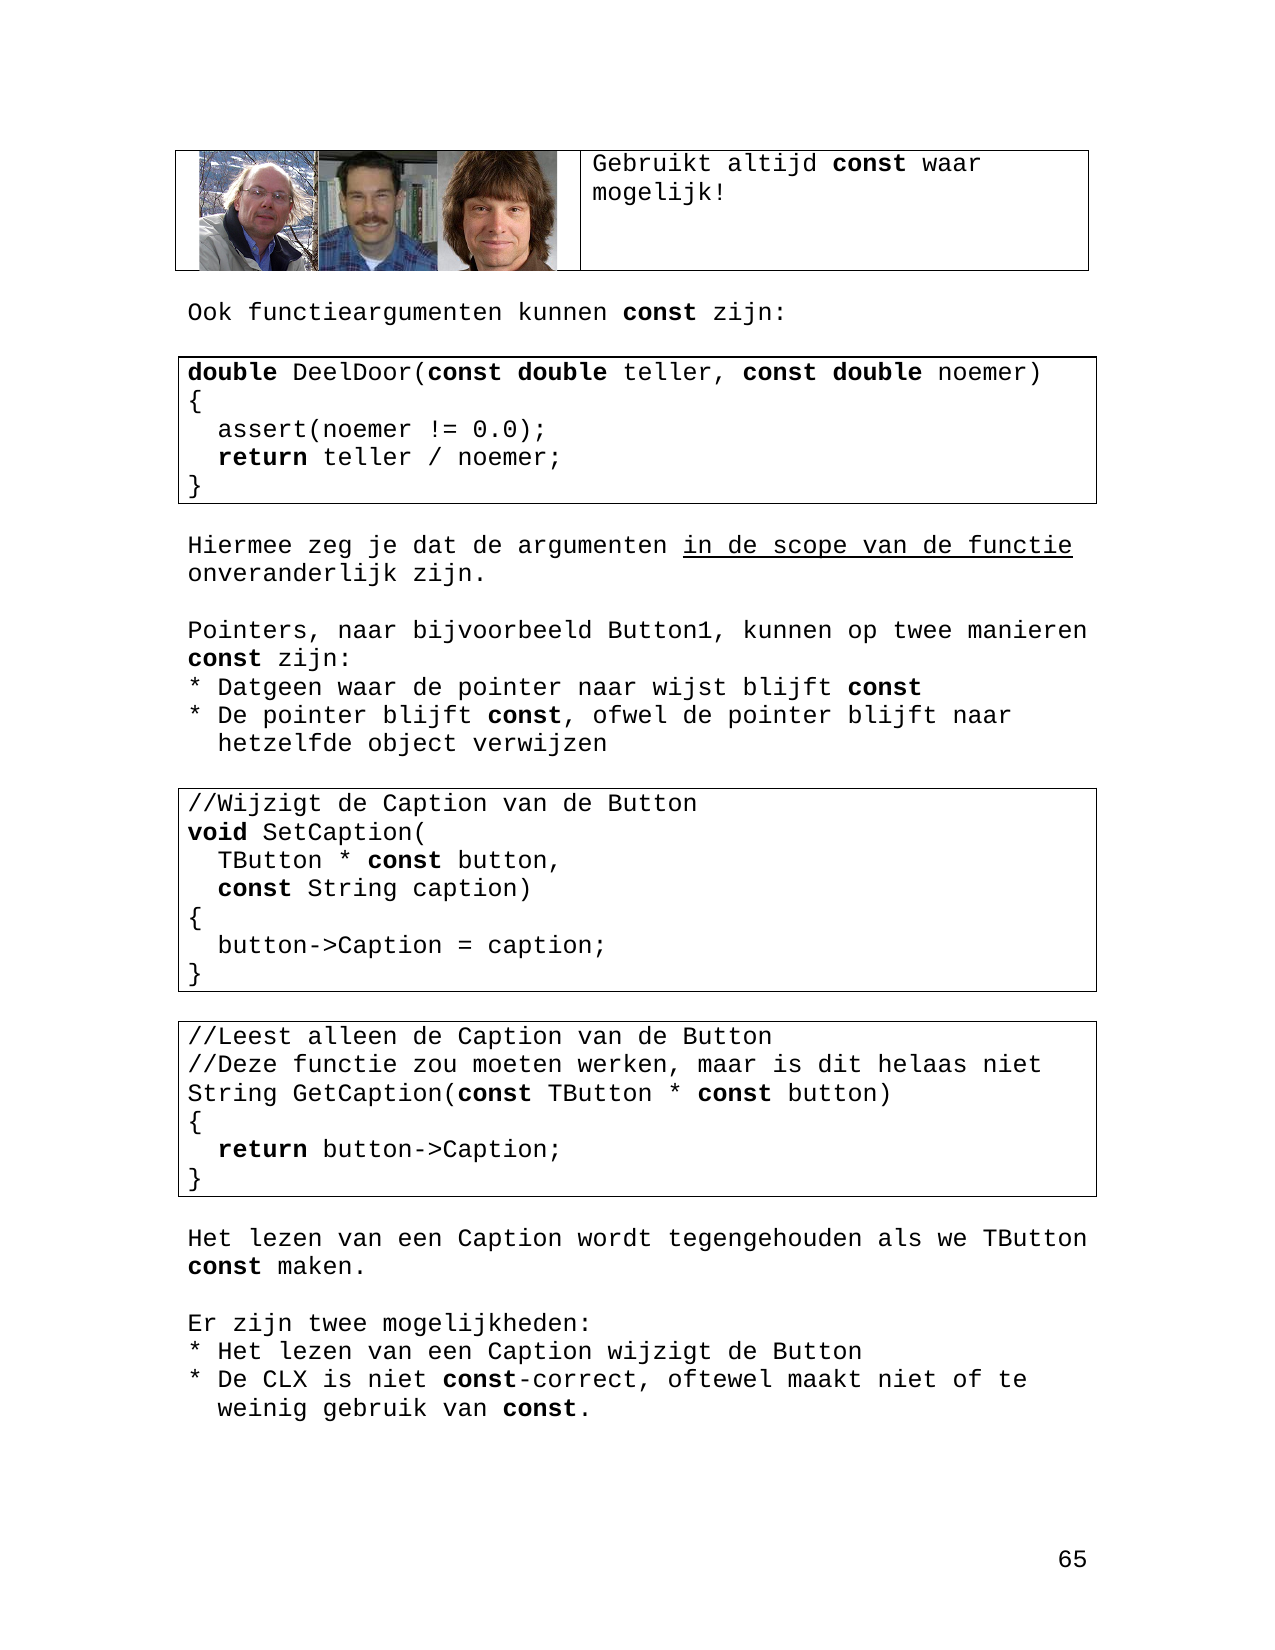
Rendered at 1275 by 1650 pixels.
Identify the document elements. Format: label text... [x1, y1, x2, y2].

text * De pointer blijft const, ofwel de pointer blijft naar [187, 703, 1087, 731]
text assert(noemer != 0.0); [187, 416, 1087, 444]
text * Datgeen waar de pointer naar wijst blijft const [187, 674, 1087, 703]
text return teller / noemer; [187, 444, 1087, 470]
text //Deze functie zou moeten werken, maar is dit helaas niet [187, 1052, 1087, 1080]
text } [179, 1162, 1096, 1196]
text weinig gebruik van const. [187, 1395, 1087, 1423]
text String GetCaption(const TButton * const button) [187, 1080, 1087, 1109]
table_header [176, 151, 199, 270]
text Ook functieargumenten kunnen const zijn: [187, 300, 1087, 328]
text const String caption) [187, 876, 1087, 904]
text Hiermee zeg je dat de argumenten in de scope van de functie onveranderlijk zijn. [187, 533, 1087, 589]
text hetzelfde object verwijzen [187, 731, 1087, 759]
text * De CLX is niet const-correct, oftewel maakt niet of te [187, 1367, 1087, 1395]
text return button->Caption; [187, 1137, 1087, 1162]
table_header [558, 151, 580, 270]
text Er zijn twee mogelijkheden: [187, 1310, 1087, 1338]
text { [187, 904, 1087, 932]
text { [187, 388, 1087, 416]
text * Het lezen van een Caption wijzigt de Button [187, 1338, 1087, 1367]
text } [179, 958, 1096, 991]
text //Wijzigt de Caption van de Button [179, 789, 1096, 819]
text //Leest alleen de Caption van de Button [179, 1022, 1096, 1052]
picture [199, 151, 558, 271]
text TButton * const button, [187, 847, 1087, 876]
text } [179, 470, 1096, 503]
text button->Caption = caption; [187, 932, 1087, 958]
table_header Gebruikt altijd const waar mogelijk! [581, 151, 1088, 270]
text { [187, 1109, 1087, 1137]
text void SetCaption( [187, 819, 1087, 847]
text Het lezen van een Caption wordt tegengehouden als we TButton const maken. [187, 1225, 1087, 1282]
text double DeelDoor(const double teller, const double noemer) [179, 358, 1096, 388]
text Pointers, naar bijvoorbeeld Button1, kunnen op twee manieren const zijn: [187, 618, 1087, 674]
